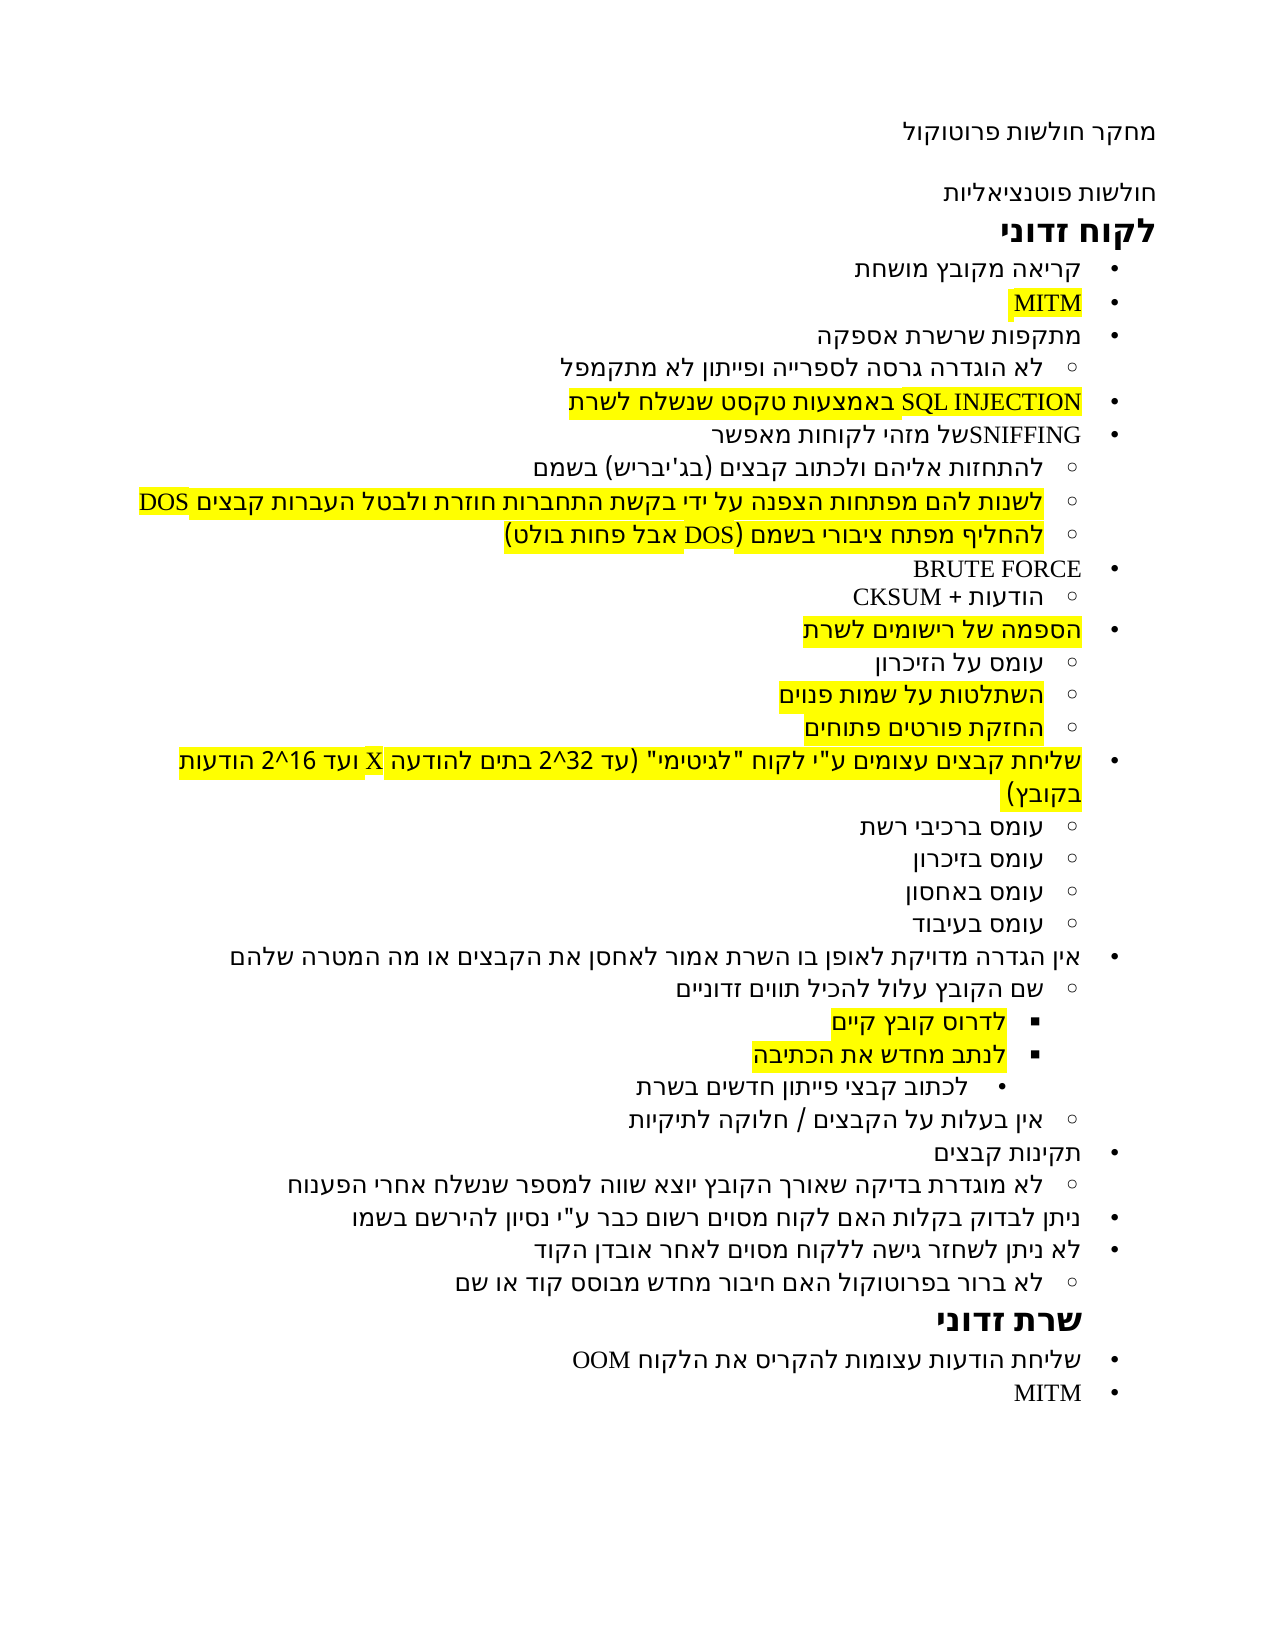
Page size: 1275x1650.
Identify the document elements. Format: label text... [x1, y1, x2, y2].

text מחקר חולשות פרוטוקול [118, 118, 1157, 151]
list השתלטות על שמות פנוים [118, 681, 1082, 714]
list לשנות להם מפתחות הצפנה על ידי בקשת התחברות חוזרת ולבטל העברות קבצים DOS [118, 487, 1082, 520]
list לא ברור בפרוטוקול האם חיבור מחדש מבוסס קוד או שם [118, 1269, 1082, 1302]
list אין הגדרה מדויקת לאופן בו השרת אמור לאחסן את הקבצים או מה המטרה שלהם [118, 943, 1119, 976]
text לקוח זדוני [118, 212, 1157, 256]
list תקינות קבצים [118, 1138, 1119, 1171]
list עומס בזיכרון [118, 845, 1082, 878]
list עומס בעיבוד [118, 910, 1082, 943]
list שליחת הודעות עצומות להקריס את הלקוח OOM [118, 1345, 1119, 1378]
list שליחת קבצים עצומים ע"י לקוח "לגיטימי" (עד 32^2 בתים להודעה X ועד 16^2 הודעות בקובץ) [118, 746, 1119, 812]
list לכתוב קבצי פייתון חדשים בשרת [118, 1073, 1007, 1106]
list לא ניתן לשחזר גישה ללקוח מסוים לאחר אובדן הקוד [118, 1236, 1119, 1269]
list עומס באחסון [118, 878, 1082, 910]
list עומס ברכיבי רשת [118, 812, 1082, 845]
list שרת זדוני [118, 1302, 1119, 1345]
list הספמה של רישומים לשרת [118, 616, 1119, 648]
list להתחזות אליהם ולכתוב קבצים (בג'יבריש) בשמם [118, 454, 1082, 487]
list הודעות + CKSUM [118, 582, 1082, 616]
list החזקת פורטים פתוחים [118, 714, 1082, 746]
list SQL INJECTION באמצעות טקסט שנשלח לשרת [118, 387, 1119, 420]
list שם הקובץ עלול להכיל תווים זדוניים [118, 976, 1082, 1008]
list אין בעלות על הקבצים / חלוקה לתיקיות [118, 1106, 1082, 1138]
list לא הוגדרה גרסה לספרייה ופייתון לא מתקמפל [118, 354, 1082, 387]
list קריאה מקובץ מושחת [118, 256, 1119, 288]
list BRUTE FORCE [118, 554, 1119, 582]
list לדרוס קובץ קיים [118, 1008, 1044, 1041]
list ניתן לבדוק בקלות האם לקוח מסוים רשום כבר ע"י נסיון להירשם בשמו [118, 1204, 1119, 1236]
list עומס על הזיכרון [118, 648, 1082, 681]
list להחליף מפתח ציבורי בשמם (DOS אבל פחות בולט) [118, 520, 1082, 554]
list לנתב מחדש את הכתיבה [118, 1041, 1044, 1073]
list MITM [118, 1378, 1119, 1407]
text חולשות פוטנציאליות [118, 179, 1157, 212]
list SNIFFINGשל מזהי לקוחות מאפשר [118, 420, 1119, 454]
list מתקפות שרשרת אספקה [118, 322, 1119, 354]
list MITM [118, 288, 1119, 322]
list לא מוגדרת בדיקה שאורך הקובץ יוצא שווה למספר שנשלח אחרי הפענוח [118, 1171, 1082, 1204]
